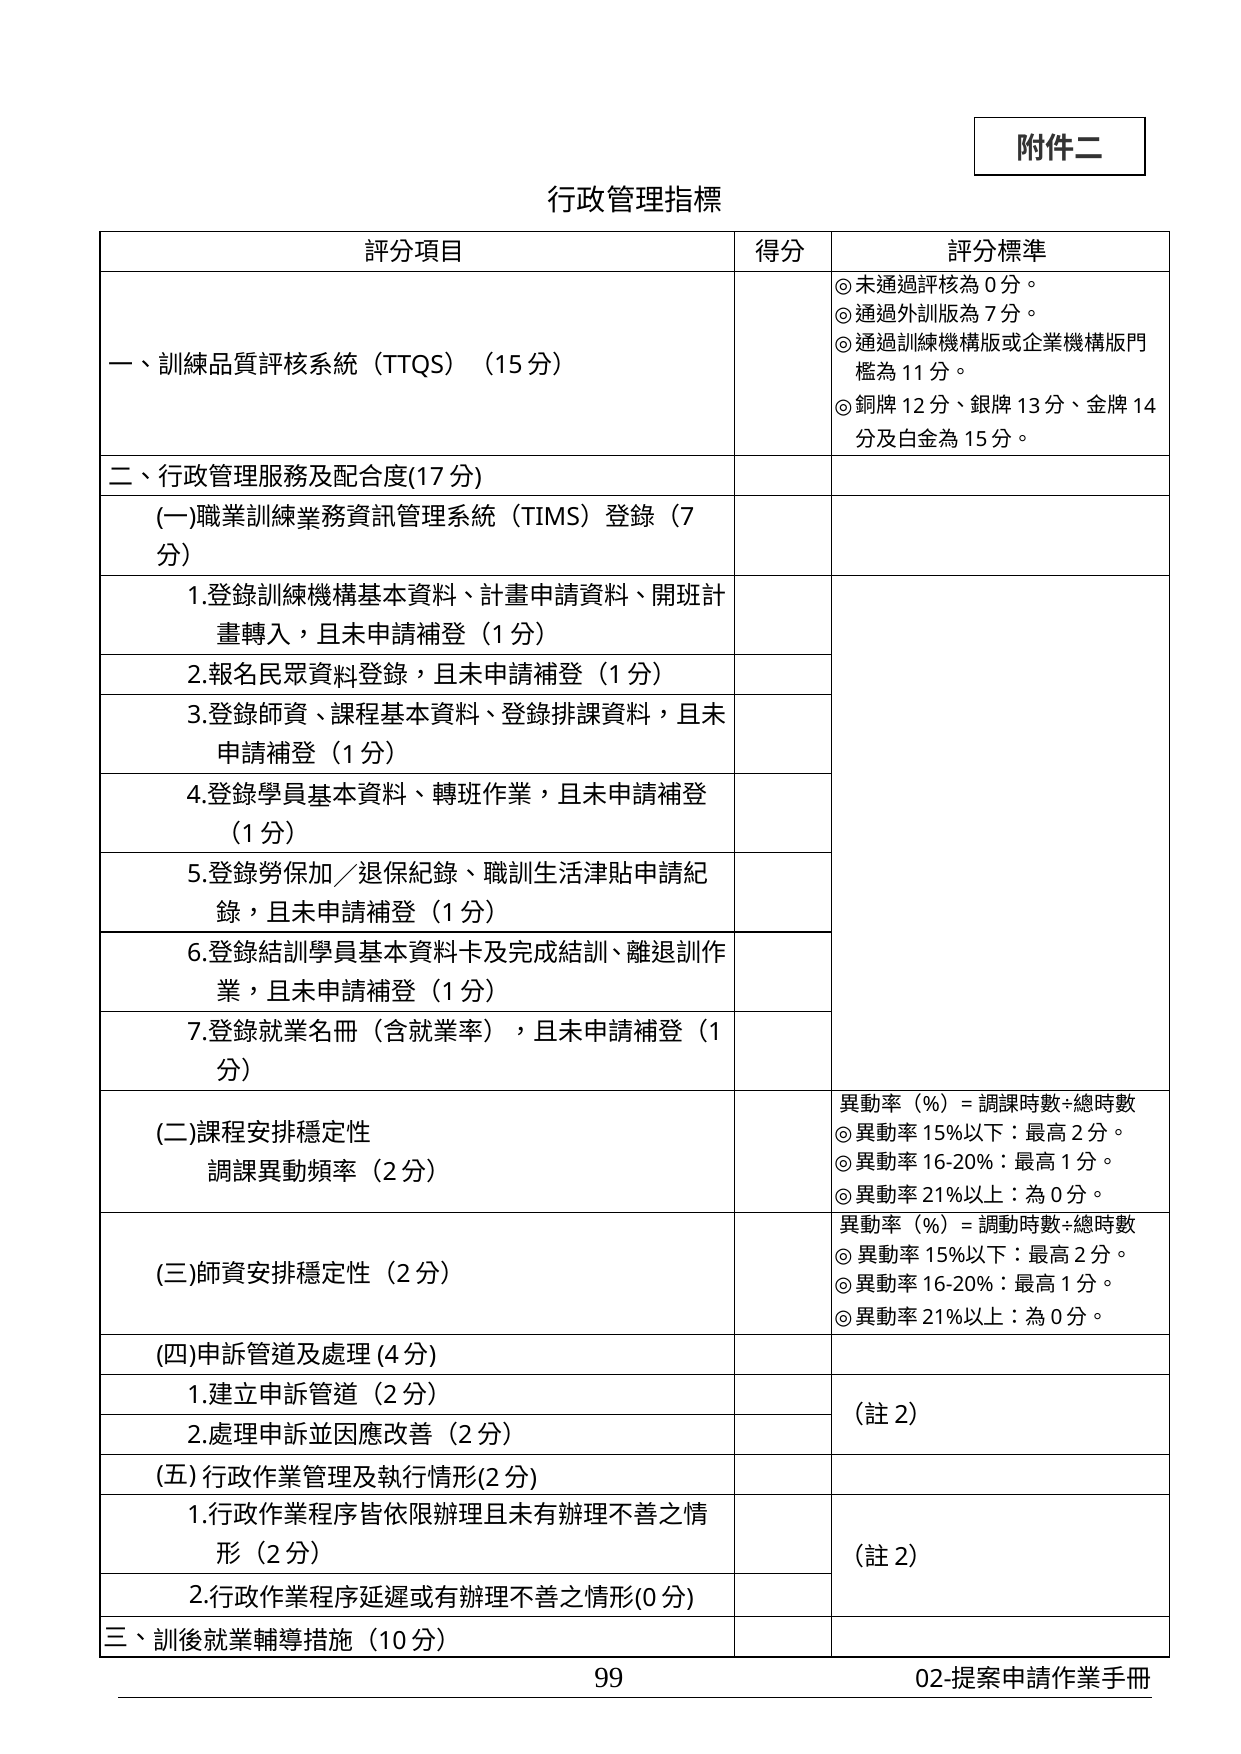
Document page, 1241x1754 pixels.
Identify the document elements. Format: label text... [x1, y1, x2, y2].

table_cell 7.登錄就業名冊（含就業率），且未申請補登（1分） [101, 1012, 734, 1090]
table_cell [735, 774, 831, 852]
table_cell [832, 1617, 1169, 1656]
table_cell 三、訓後就業輔導措施（10分） [101, 1617, 734, 1656]
table_header 評分標準 [832, 232, 1169, 271]
table_header 評分項目 [101, 232, 734, 271]
table_cell [735, 1335, 831, 1373]
table_cell 異動率（%）= 調動時數÷總時數 ◎ 異動率15%以下：最高2分。 ◎ 異動率16-20%：最高1分。 ◎ 異動率21%以上：為0分。 [832, 1213, 1169, 1333]
table_cell 2.處理申訴並因應改善（2分） [101, 1415, 734, 1454]
table_cell 6.登錄結訓學員基本資料卡及完成結訓、離退訓作業，且未申請補登（1分） [101, 933, 734, 1011]
table_cell [735, 1012, 831, 1090]
table_cell [735, 1415, 831, 1454]
table_cell [832, 1335, 1169, 1373]
table_cell (四)申訴管道及處理 (4分) [101, 1335, 734, 1373]
table_cell [735, 1574, 831, 1616]
table_cell [735, 496, 831, 574]
table_cell [832, 496, 1169, 574]
table_cell [735, 456, 831, 495]
table_header 得分 [735, 232, 831, 271]
table_cell [832, 1455, 1169, 1494]
table_cell (二)課程安排穩定性 調課異動頻率（2分） [101, 1091, 734, 1212]
table_cell 5.登錄勞保加／退保紀錄、職訓生活津貼申請紀錄，且未申請補登（1分） [101, 853, 734, 931]
table_cell 異動率（%）= 調課時數÷總時數 ◎ 異動率15%以下：最高2分。 ◎ 異動率16-20%：最高1分。 ◎ 異動率21%以上：為0分。 [832, 1091, 1169, 1212]
table_cell [735, 1455, 831, 1494]
table_cell [735, 576, 831, 654]
table_cell （註2） [832, 1495, 1169, 1616]
table_cell ◎ 未通過評核為0分。 ◎ 通過外訓版為7分。 ◎ 通過訓練機構版或企業機構版門檻為11分。 ◎ 銅牌12分、銀牌13分、金牌14分及白金為15分。 [832, 272, 1169, 455]
text 附件二 [990, 126, 1129, 167]
table_cell （註2） [832, 1375, 1169, 1454]
table_cell [735, 1375, 831, 1414]
table_cell [832, 456, 1169, 495]
table_cell (三)師資安排穩定性（2分） [101, 1213, 734, 1333]
table_cell [735, 1213, 831, 1333]
table_cell [735, 933, 831, 1011]
text 行政管理指標 [118, 176, 1152, 218]
table_cell (一)職業訓練業務資訊管理系統（TIMS）登錄（7分） [101, 496, 734, 574]
table_cell [735, 1091, 831, 1212]
table_cell 一、訓練品質評核系統（TTQS）（15分） [101, 272, 734, 455]
table_cell 二、行政管理服務及配合度(17分) [101, 456, 734, 495]
table_cell [735, 272, 831, 455]
table_cell [735, 655, 831, 694]
table_cell 1.行政作業程序皆依限辦理且未有辦理不善之情形（2分） [101, 1495, 734, 1573]
table_cell [735, 1495, 831, 1573]
table_cell 3.登錄師資、課程基本資料、登錄排課資料，且未申請補登（1分） [101, 695, 734, 773]
table_cell [735, 1617, 831, 1656]
table_cell [832, 576, 1169, 1090]
table_cell 4.登錄學員基本資料、轉班作業，且未申請補登（1分） [101, 774, 734, 852]
table_cell 2.行政作業程序延遲或有辦理不善之情形(0分) [101, 1574, 734, 1616]
table_cell 1.登錄訓練機構基本資料、計畫申請資料、開班計畫轉入，且未申請補登（1分） [101, 576, 734, 654]
table_cell 1.建立申訴管道（2分） [101, 1375, 734, 1414]
table_cell [735, 853, 831, 931]
table_cell (五) 行政作業管理及執行情形(2分) [101, 1455, 734, 1494]
table_cell 2.報名民眾資料登錄，且未申請補登（1分） [101, 655, 734, 694]
table_cell [735, 695, 831, 773]
